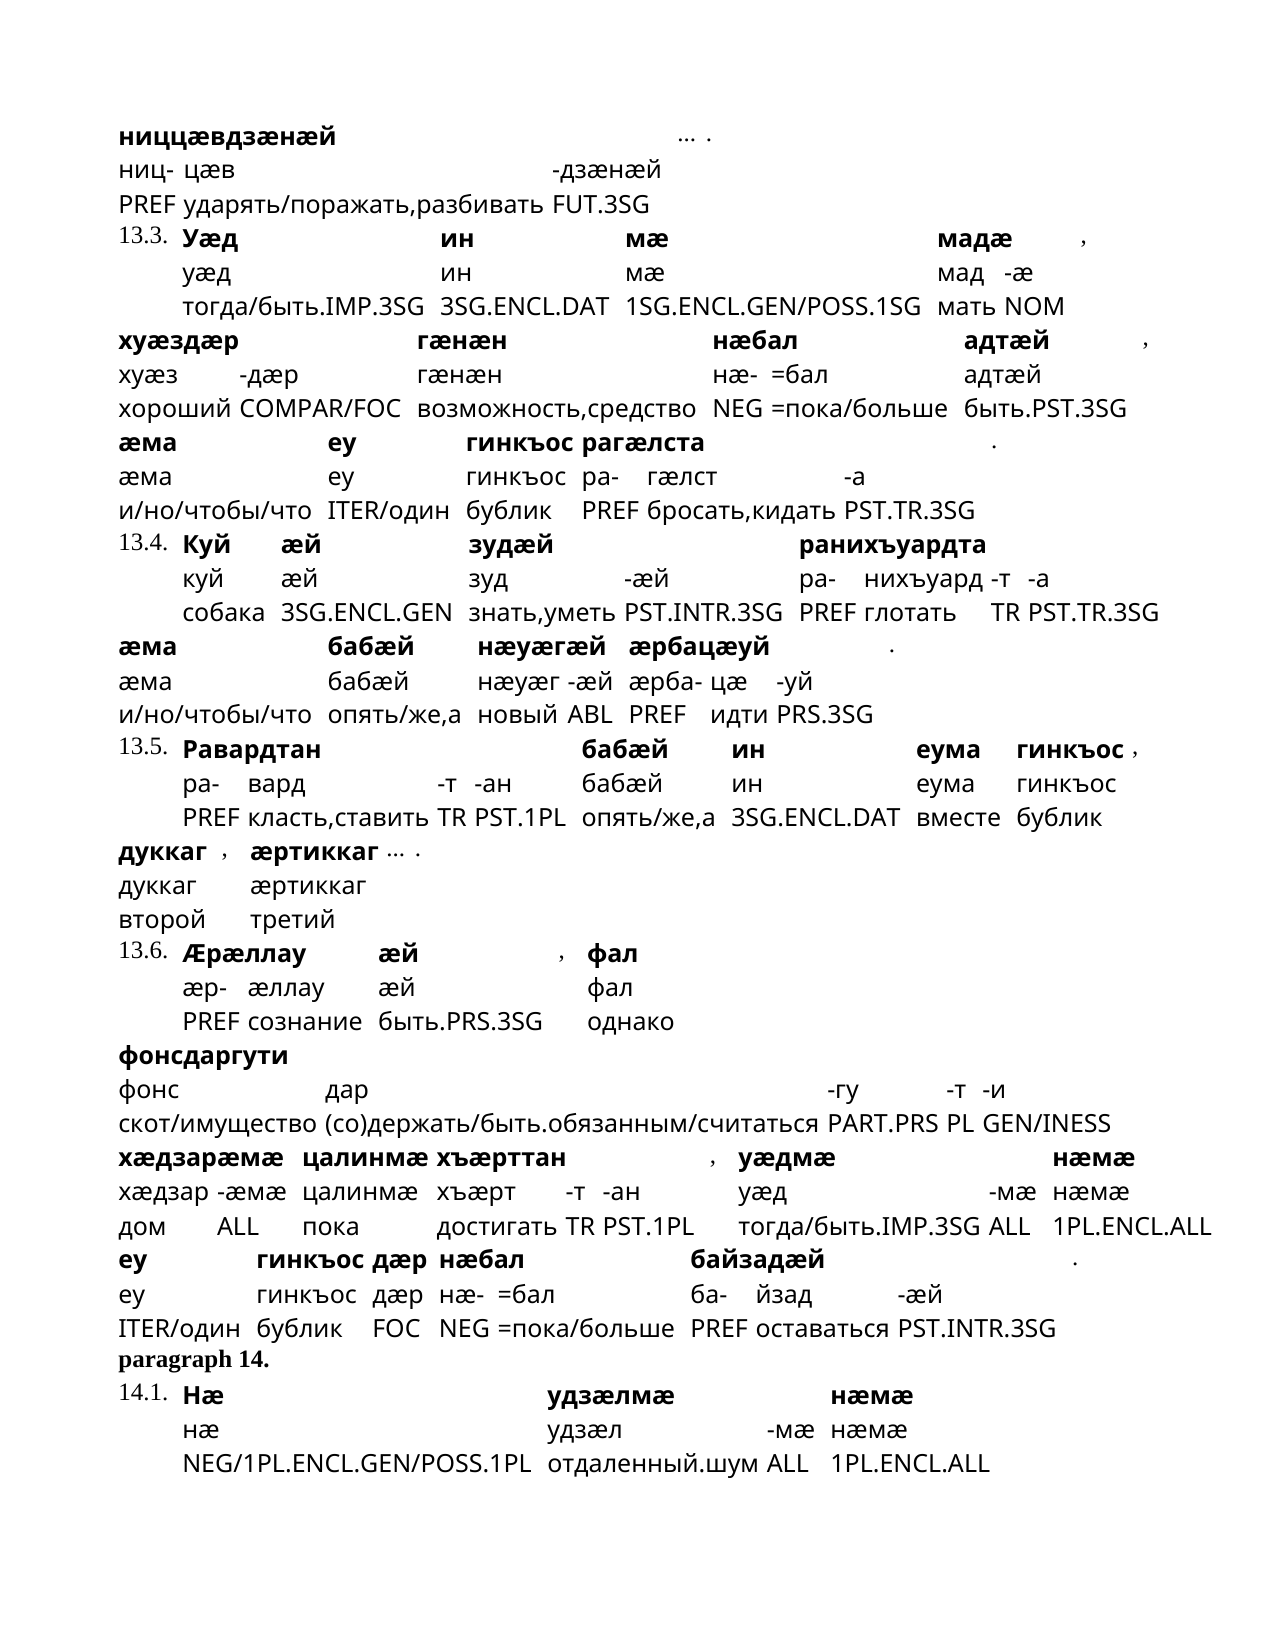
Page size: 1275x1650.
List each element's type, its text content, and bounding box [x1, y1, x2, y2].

text -æ [1004, 254, 1065, 288]
text хуæз [118, 357, 232, 391]
text цалинмæ [302, 1174, 418, 1208]
text ин [440, 220, 617, 254]
text Равардтан [182, 731, 574, 765]
text бублик [1016, 799, 1117, 833]
text второй [118, 902, 206, 936]
text NOM [1004, 288, 1065, 322]
text оставаться [755, 1310, 890, 1344]
text æма [118, 629, 320, 663]
text дуккаг [118, 833, 214, 867]
text æртиккаг [250, 867, 366, 902]
text -т [946, 1072, 974, 1106]
text -а [844, 459, 976, 493]
text достигать [436, 1208, 558, 1242]
text тогда/быть.IMP.3SG [738, 1208, 981, 1242]
text гинкъос [256, 1276, 357, 1310]
text -дзæнæй [552, 152, 662, 186]
text фал [587, 936, 682, 970]
text -т [991, 561, 1020, 595]
text мадæ [937, 220, 1073, 254]
text нихъуард [864, 561, 983, 595]
text TR [565, 1208, 595, 1242]
text COMPAR/FOC [239, 391, 402, 425]
text и/но/чтобы/что [118, 493, 312, 527]
text -гу [827, 1072, 939, 1106]
text 13.5. [118, 731, 174, 760]
text отдаленный.шум [547, 1445, 759, 1479]
text ... [386, 833, 407, 862]
text PREF [118, 186, 176, 220]
text Нæ [182, 1377, 539, 1411]
text -æй [624, 561, 783, 595]
text еума [916, 731, 1008, 765]
text æй [281, 527, 461, 561]
text 1SG.ENCL.GEN/POSS.1SG [625, 288, 922, 322]
text -мæ [988, 1174, 1037, 1208]
text еу [118, 1276, 241, 1310]
text хъæрт [436, 1174, 558, 1208]
text æрбацæуй [628, 629, 881, 663]
text GEN/INESS [982, 1106, 1111, 1140]
text PRS.3SG [776, 697, 874, 731]
text хъæрттан [436, 1140, 702, 1174]
text . [1072, 1242, 1093, 1271]
text -уй [776, 663, 874, 697]
text скот/имущество [118, 1106, 317, 1140]
text адтæй [963, 322, 1135, 357]
text , [709, 1140, 731, 1169]
text -æй [567, 663, 613, 697]
text PREF [628, 697, 702, 731]
text мать [937, 288, 996, 322]
text ра- [798, 561, 856, 595]
text PREF [798, 595, 856, 629]
text ALL [988, 1208, 1037, 1242]
text æллау [247, 970, 363, 1004]
text PST.INTR.3SG [897, 1310, 1057, 1344]
text бабæй [327, 629, 469, 663]
text ABL [567, 697, 613, 731]
text уæд [738, 1174, 981, 1208]
text 14.1. [118, 1377, 174, 1406]
text =бал [771, 357, 948, 391]
text ALL [217, 1208, 287, 1242]
text зуд [468, 561, 616, 595]
text нæ- [712, 357, 763, 391]
text бабæй [581, 731, 723, 765]
text ITER/один [327, 493, 450, 527]
text цалинмæ [302, 1140, 429, 1174]
text хæдзарæмæ [118, 1140, 294, 1174]
text дæр [372, 1242, 431, 1276]
text PREF [690, 1310, 748, 1344]
text TR [437, 799, 467, 833]
text ин [440, 254, 610, 288]
text дæр [372, 1276, 424, 1310]
text NEG [712, 391, 763, 425]
text вместе [916, 799, 1001, 833]
text 13.4. [118, 527, 174, 556]
text бабæй [581, 765, 716, 799]
text нæ [182, 1411, 532, 1445]
text æй [378, 936, 551, 970]
text æй [281, 561, 453, 595]
text куй [182, 561, 266, 595]
text ба- [690, 1276, 748, 1310]
text æма [118, 425, 320, 459]
text быть.PRS.3SG [378, 1004, 543, 1038]
text ин [731, 765, 901, 799]
text фонс [118, 1072, 317, 1106]
text . [991, 425, 1012, 453]
text дуккаг [118, 867, 206, 902]
text Æрæллау [182, 936, 370, 970]
text , [221, 833, 242, 862]
text . [414, 833, 436, 862]
text , [1142, 322, 1163, 351]
text 13.6. [118, 936, 174, 964]
text уæдмæ [738, 1140, 1044, 1174]
text . [889, 629, 910, 658]
text ударять/поражать,разбивать [183, 186, 544, 220]
text еума [916, 765, 1001, 799]
text быть.PST.3SG [963, 391, 1127, 425]
text мад [937, 254, 996, 288]
text PL [946, 1106, 974, 1140]
text NEG [439, 1310, 490, 1344]
text FOC [372, 1310, 424, 1344]
text цæ [710, 663, 769, 697]
text нæмæ [830, 1411, 990, 1445]
text нæуæгæй [477, 629, 621, 663]
text нæ- [439, 1276, 490, 1310]
text байзадæй [690, 1242, 1064, 1276]
text ра- [182, 765, 240, 799]
text ALL [767, 1445, 815, 1479]
text бросать,кидать [647, 493, 836, 527]
text PART.PRS [827, 1106, 939, 1140]
text -æй [897, 1276, 1057, 1310]
text удзæл [547, 1411, 759, 1445]
text , [1132, 731, 1153, 760]
text -и [982, 1072, 1111, 1106]
text PST.TR.3SG [1028, 595, 1159, 629]
text -т [565, 1174, 595, 1208]
text ниц- [118, 152, 176, 186]
text , [1080, 220, 1101, 249]
text ра- [581, 459, 639, 493]
text гæлст [647, 459, 836, 493]
text хороший [118, 391, 232, 425]
text опять/же,а [581, 799, 716, 833]
text однако [587, 1004, 675, 1038]
text =бал [497, 1276, 675, 1310]
text PST.INTR.3SG [624, 595, 783, 629]
text 3SG.ENCL.GEN [281, 595, 453, 629]
text вард [247, 765, 429, 799]
text нæбал [439, 1242, 683, 1276]
text еу [327, 425, 458, 459]
text ITER/один [118, 1310, 241, 1344]
text PST.1PL [474, 799, 566, 833]
text -æмæ [217, 1174, 287, 1208]
text еу [327, 459, 450, 493]
text нæмæ [830, 1377, 998, 1411]
text знать,уметь [468, 595, 616, 629]
text гæнæн [417, 357, 697, 391]
text опять/же,а [327, 697, 462, 731]
text 1PL.ENCL.ALL [1052, 1208, 1212, 1242]
text paragraph 14. [118, 1344, 1249, 1373]
text удзæлмæ [547, 1377, 823, 1411]
text -т [437, 765, 467, 799]
text пока [302, 1208, 418, 1242]
text æй [378, 970, 543, 1004]
text рагæлста [581, 425, 983, 459]
text хæдзар [118, 1174, 209, 1208]
text ниццæвдзæнæй [118, 118, 669, 152]
text бублик [256, 1310, 357, 1344]
text 3SG.ENCL.DAT [440, 288, 610, 322]
text сознание [247, 1004, 363, 1038]
text -ан [474, 765, 566, 799]
text -ан [602, 1174, 694, 1208]
text класть,ставить [247, 799, 429, 833]
text æма [118, 459, 312, 493]
text нæуæг [477, 663, 560, 697]
text собака [182, 595, 266, 629]
text TR [991, 595, 1020, 629]
text гинкъос [1016, 765, 1117, 799]
text третий [250, 902, 366, 936]
text новый [477, 697, 560, 731]
text идти [710, 697, 769, 731]
text PST.TR.3SG [844, 493, 976, 527]
text нæмæ [1052, 1174, 1212, 1208]
text ... [677, 118, 698, 147]
text PST.1PL [602, 1208, 694, 1242]
text ранихъуардта [798, 527, 1167, 561]
text 3SG.ENCL.DAT [731, 799, 901, 833]
text еу [118, 1242, 249, 1276]
text гинкъос [1016, 731, 1124, 765]
text NEG/1PL.ENCL.GEN/POSS.1PL [182, 1445, 532, 1479]
text мæ [625, 220, 929, 254]
text -дæр [239, 357, 402, 391]
text дар [325, 1072, 819, 1106]
text FUT.3SG [552, 186, 662, 220]
text нæбал [712, 322, 956, 357]
text =пока/больше [497, 1310, 675, 1344]
text Куй [182, 527, 273, 561]
text Уæд [182, 220, 432, 254]
text æрба- [628, 663, 702, 697]
text -а [1028, 561, 1159, 595]
text уæд [182, 254, 425, 288]
text тогда/быть.IMP.3SG [182, 288, 425, 322]
text возможность,средство [417, 391, 697, 425]
text , [558, 936, 579, 964]
text фонсдаргути [118, 1038, 1119, 1072]
text бублик [466, 493, 566, 527]
text -мæ [767, 1411, 815, 1445]
text 13.3. [118, 220, 174, 249]
text нæмæ [1052, 1140, 1220, 1174]
text хуæздæр [118, 322, 409, 357]
text ин [731, 731, 908, 765]
text . [706, 118, 727, 147]
text гинкъос [466, 425, 574, 459]
text PREF [581, 493, 639, 527]
text глотать [864, 595, 983, 629]
text бабæй [327, 663, 462, 697]
text гæнæн [417, 322, 704, 357]
text и/но/чтобы/что [118, 697, 312, 731]
text дом [118, 1208, 209, 1242]
text зудæй [468, 527, 791, 561]
text цæв [183, 152, 544, 186]
text мæ [625, 254, 922, 288]
text æр- [182, 970, 240, 1004]
text PREF [182, 1004, 240, 1038]
text гинкъос [256, 1242, 364, 1276]
text æртиккаг [250, 833, 378, 867]
text адтæй [963, 357, 1127, 391]
text æма [118, 663, 312, 697]
text фал [587, 970, 675, 1004]
text (со)держать/быть.обязанным/считаться [325, 1106, 819, 1140]
text гинкъос [466, 459, 566, 493]
text PREF [182, 799, 240, 833]
text =пока/больше [771, 391, 948, 425]
text йзад [755, 1276, 890, 1310]
text 1PL.ENCL.ALL [830, 1445, 990, 1479]
